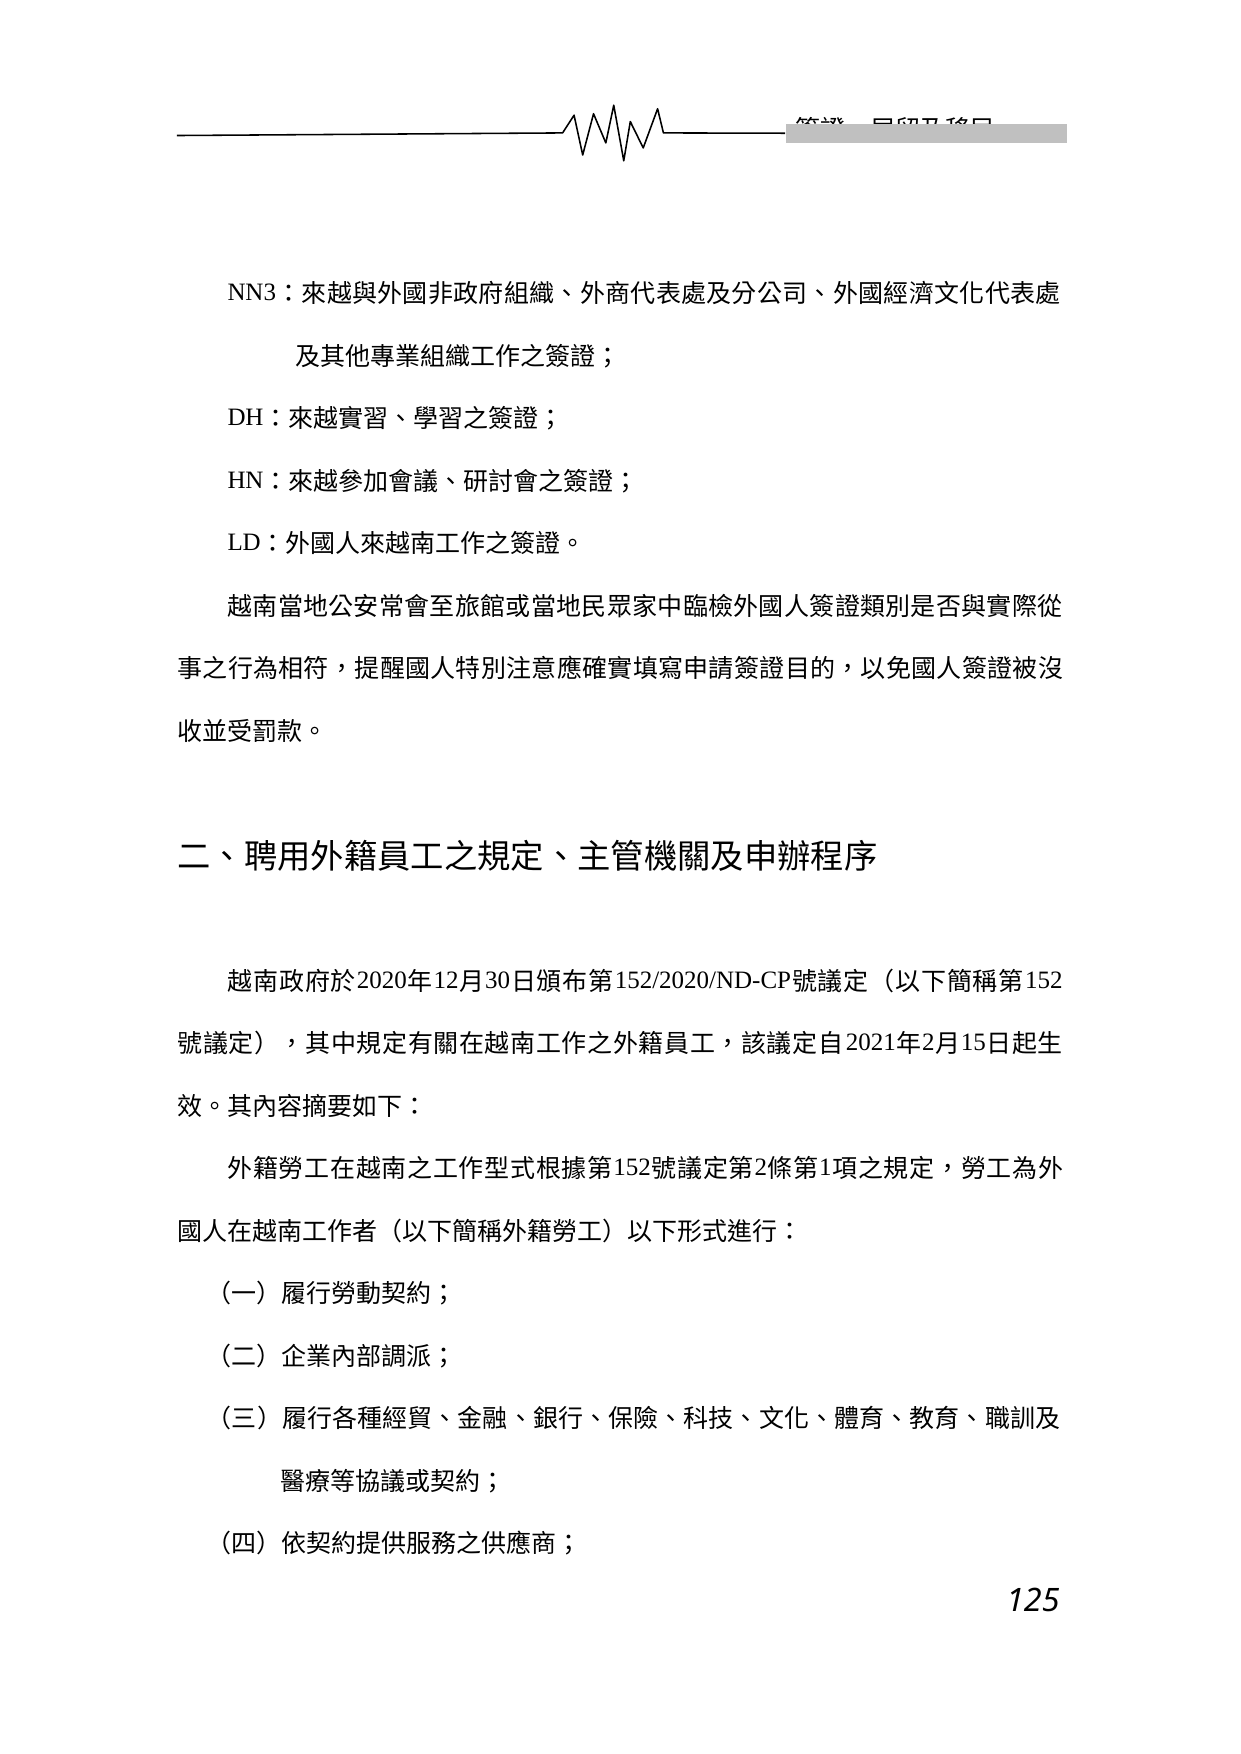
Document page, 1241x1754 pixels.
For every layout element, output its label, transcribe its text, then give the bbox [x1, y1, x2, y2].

text 越南政府於2020年12月30日頒布第152/2020/ND-CP號議定（以下簡稱第152號議定），其中規定有關在越南工作之外籍員工，該議定自2021年2月15日起生效。其內容摘要如下： [177, 938, 1063, 1125]
text （三）履行各種經貿、金融、銀行、保險、科技、文化、體育、教育、職訓及醫療等協議或契約； [207, 1375, 1063, 1500]
text （一）履行勞動契約； [177, 1250, 1063, 1313]
text LD：外國人來越南工作之簽證。 [177, 500, 1063, 563]
text （二）企業內部調派； [177, 1313, 1063, 1375]
text DH：來越實習、學習之簽證； [177, 375, 1063, 438]
text 外籍勞工在越南之工作型式根據第152號議定第2條第1項之規定，勞工為外國人在越南工作者（以下簡稱外籍勞工）以下形式進行： [177, 1125, 1063, 1250]
text HN：來越參加會議、研討會之簽證； [177, 438, 1063, 500]
text （四）依契約提供服務之供應商； [177, 1500, 1063, 1563]
text 二、聘用外籍員工之規定、主管機關及申辦程序 [177, 813, 1063, 875]
text NN3：來越與外國非政府組織、外商代表處及分公司、外國經濟文化代表處及其他專業組織工作之簽證； [227, 250, 1063, 375]
text 越南當地公安常會至旅館或當地民眾家中臨檢外國人簽證類別是否與實際從事之行為相符，提醒國人特別注意應確實填寫申請簽證目的，以免國人簽證被沒收並受罰款。 [177, 563, 1063, 750]
